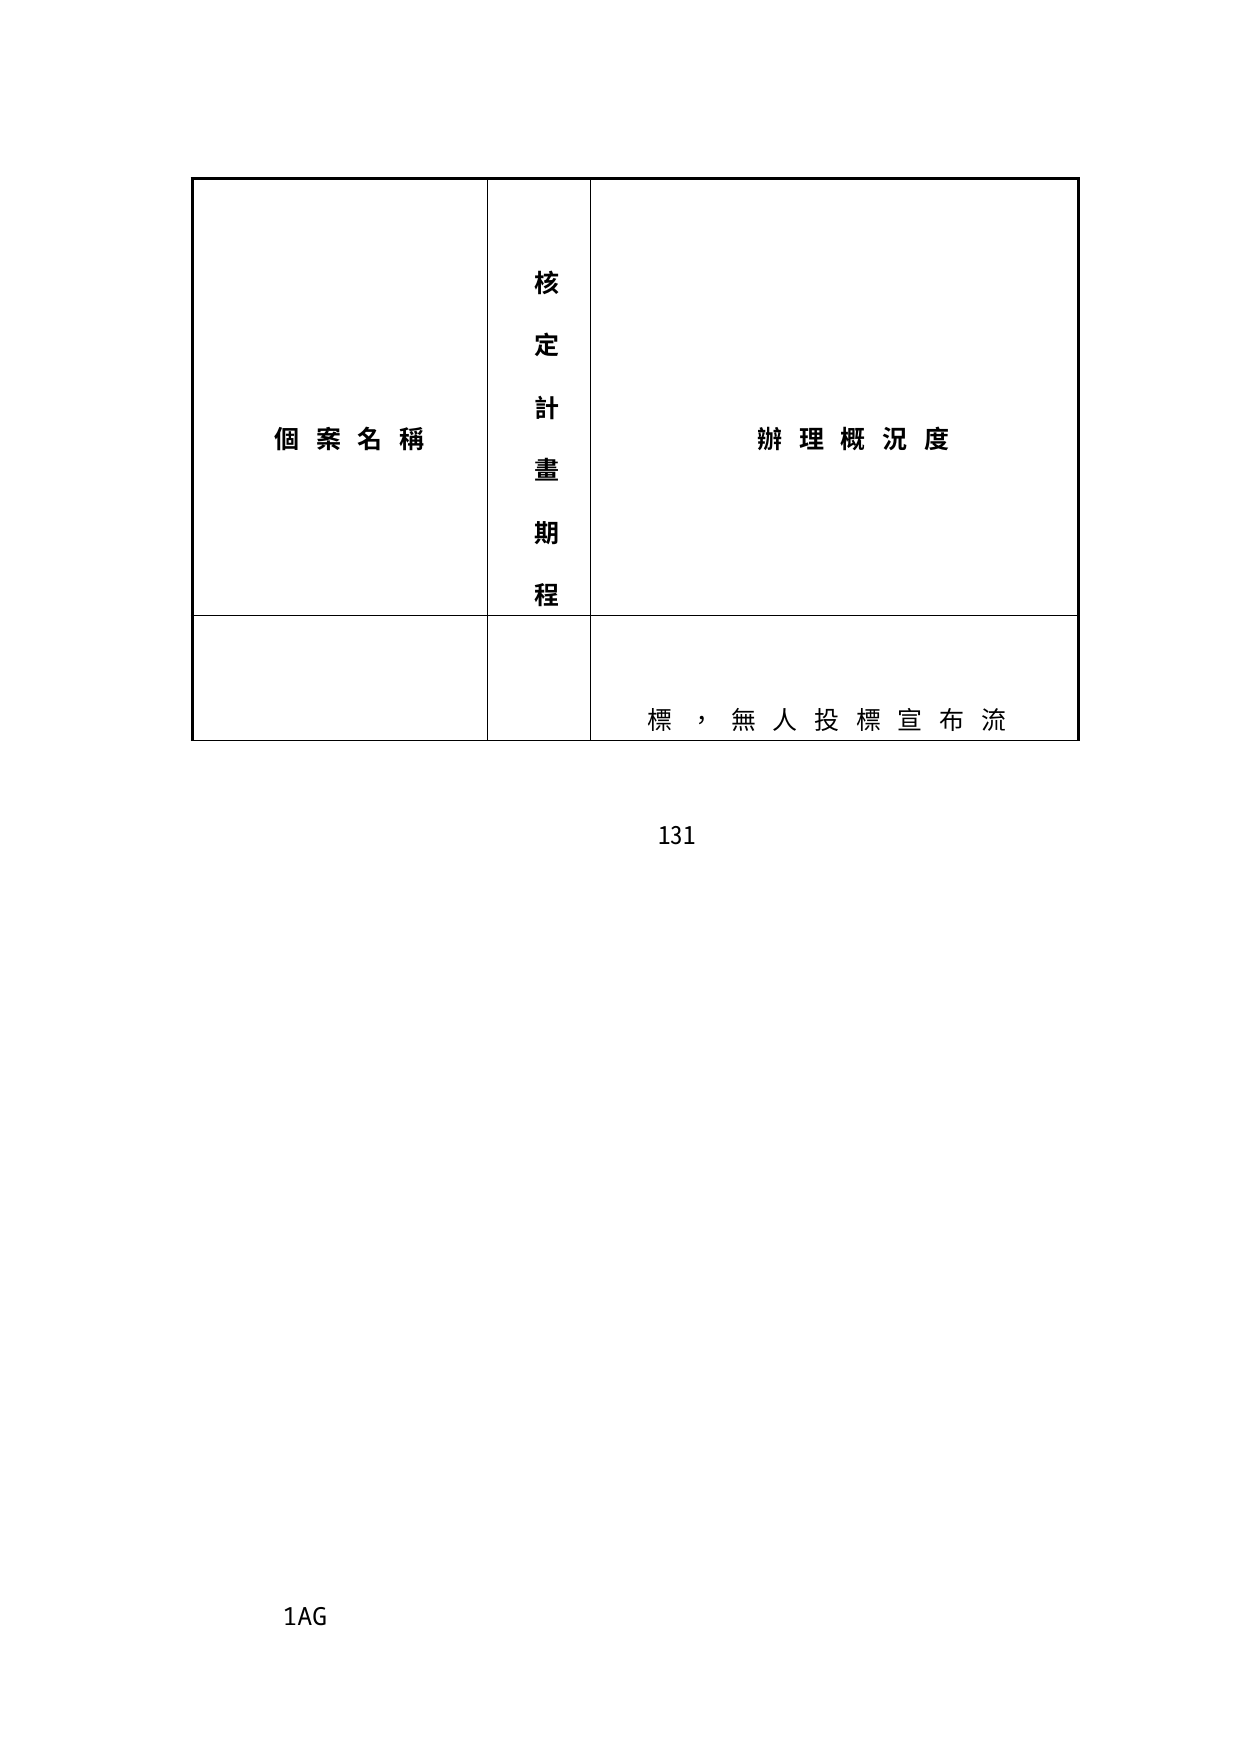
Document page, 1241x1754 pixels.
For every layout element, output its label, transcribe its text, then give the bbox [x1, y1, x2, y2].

table_cell 標，無人投標宣布流 [591, 616, 1077, 740]
table_cell [194, 616, 487, 740]
table_cell [488, 616, 590, 740]
table_header 辦理概況度 [591, 180, 1077, 615]
table_header 個案名稱 [194, 180, 487, 615]
table_header 核定計畫期程 [488, 180, 590, 615]
